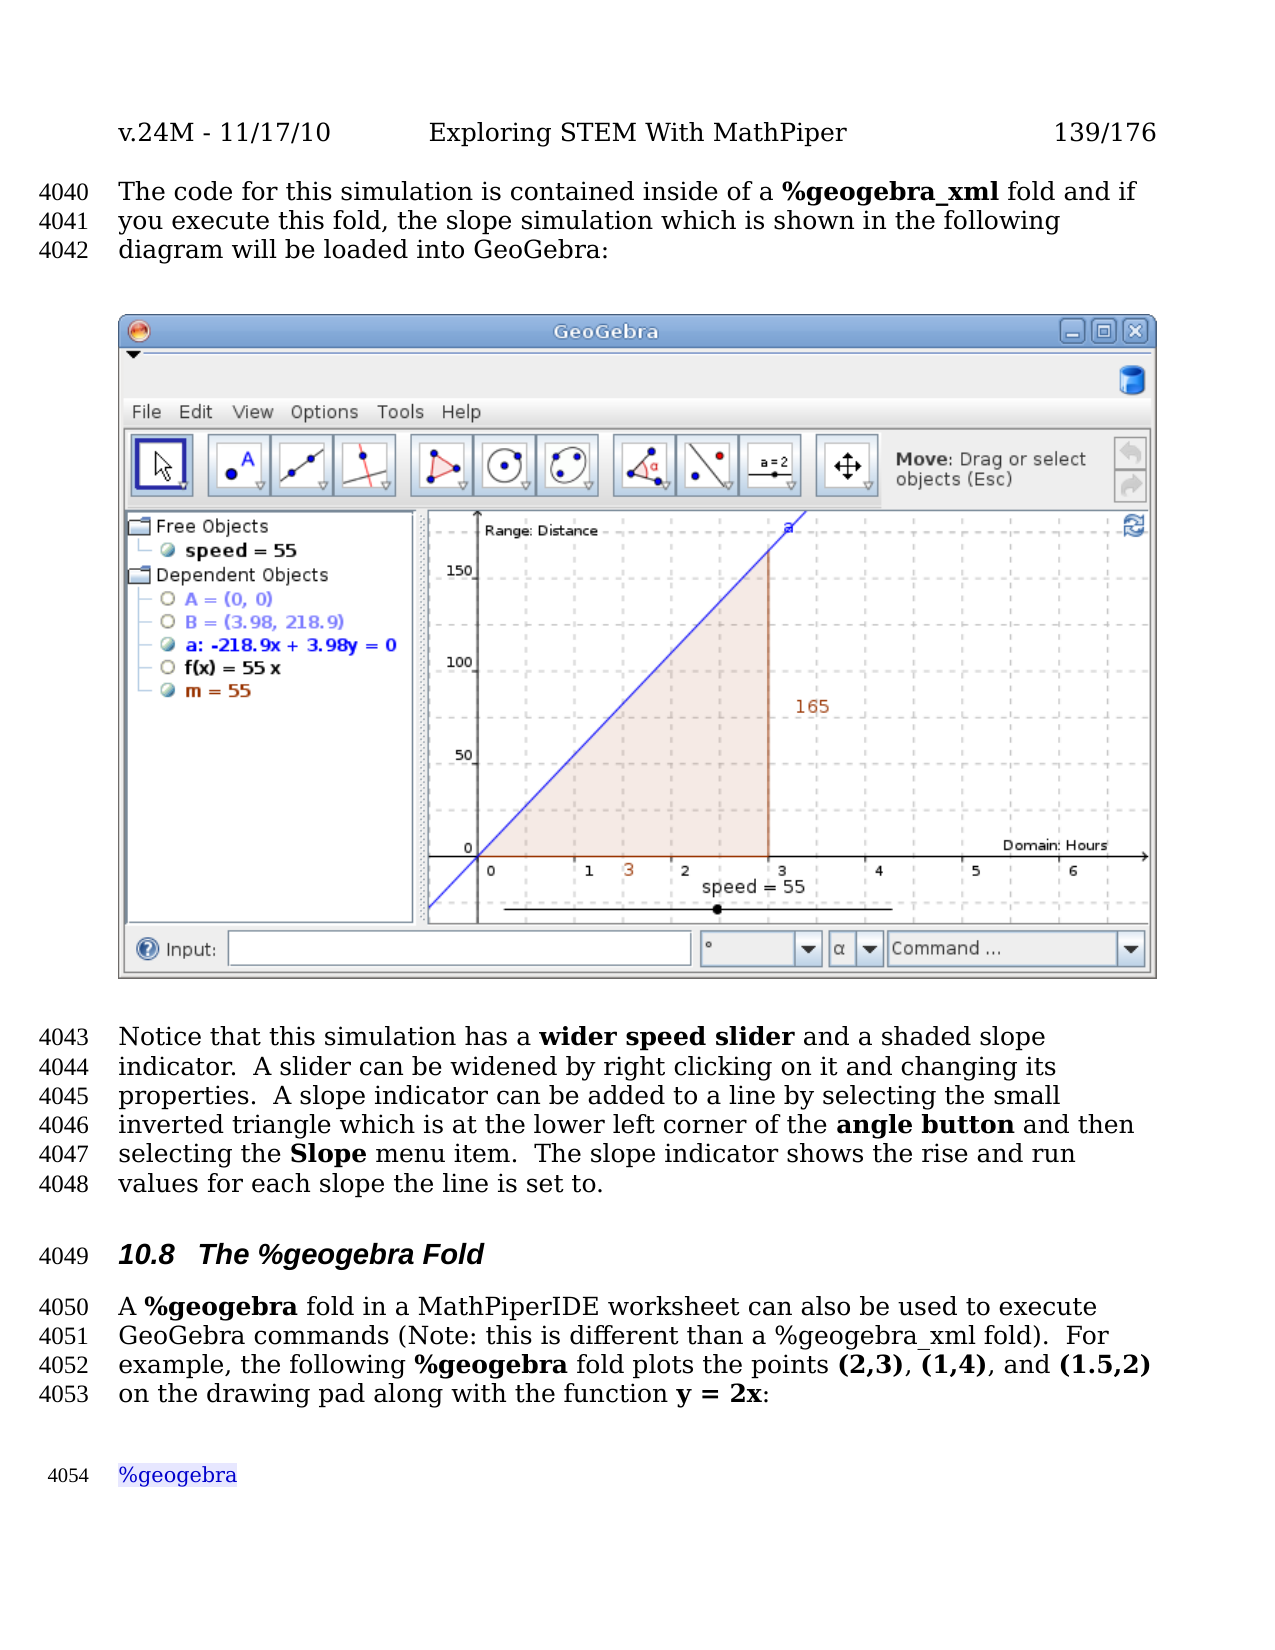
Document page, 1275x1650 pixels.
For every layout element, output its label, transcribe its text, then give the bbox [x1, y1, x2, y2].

text The code for this simulation is contained inside of a %geogebra_xml fold and if you execute this fold, the slope simulation which is shown in the following diagram will be loaded into GeoGebra: [118, 177, 1157, 264]
picture [118, 314, 1157, 979]
text %geogebra [118, 1463, 1157, 1487]
subtitle The %geogebra Fold [118, 1237, 1157, 1271]
text Notice that this simulation has a wider speed slider and a shaded slope indicator. A slider can be widened by right clicking on it and changing its properties. A slope indicator can be added to a line by selecting the small inverted triangle which is at the lower left corner of the angle button and then selecting the Slope menu item. The slope indicator shows the rise and run values for each slope the line is set to. [118, 1022, 1157, 1198]
text A %geogebra fold in a MathPiperIDE worksheet can also be used to execute GeoGebra commands (Note: this is different than a %geogebra_xml fold). For example, the following %geogebra fold plots the points (2,3), (1,4), and (1.5,2) on the drawing pad along with the function y = 2x: [118, 1291, 1157, 1409]
